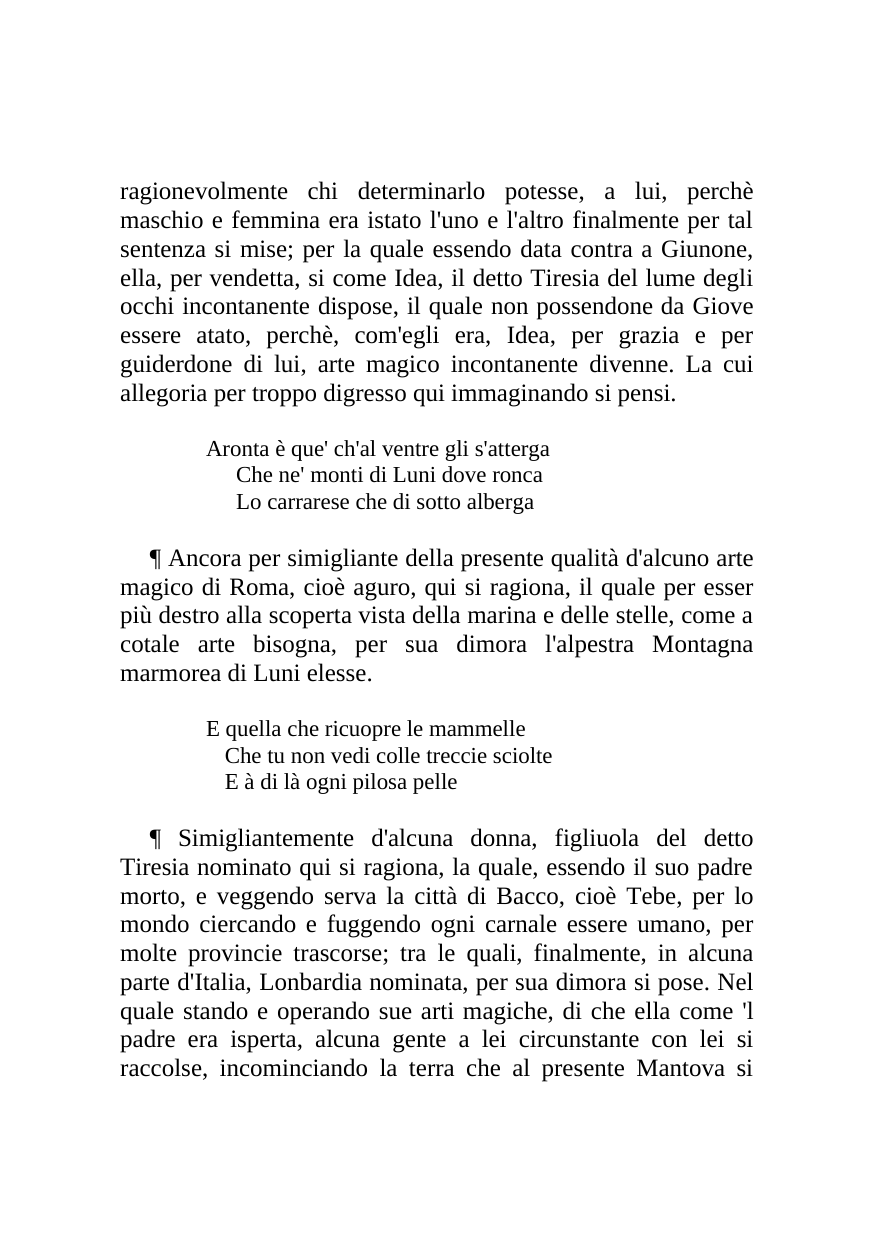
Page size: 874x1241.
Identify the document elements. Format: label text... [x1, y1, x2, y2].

text Che ne' monti di Luni dove ronca [195, 462, 754, 488]
text E quella che ricuopre le mammelle [176, 716, 754, 742]
text ragionevolmente chi determinarlo potesse, a lui, perchè maschio e femmina era istato l'uno e l'altro finalmente per tal sentenza si mise; per la quale essendo data contra a Giunone, ella, per vendetta, si come Idea, il detto Tiresia del lume degli occhi incontanente dispose, il quale non possendone da Giove essere atato, perchè, com'egli era, Idea, per grazia e per guiderdone di lui, arte magico incontanente divenne. La cui allegoria per troppo digresso qui immaginando si pensi. [120, 176, 754, 406]
text E à di là ogni pilosa pelle [195, 768, 754, 794]
text ¶ Ancora per simigliante della presente qualità d'alcuno arte magico di Roma, cioè aguro, qui si ragiona, il quale per esser più destro alla scoperta vista della marina e delle stelle, come a cotale arte bisogna, per sua dimora l'alpestra Montagna marmorea di Luni elesse. [120, 543, 754, 687]
text Aronta è que' ch'al ventre gli s'atterga [176, 435, 754, 462]
text ¶ Simigliantemente d'alcuna donna, figliuola del detto Tiresia nominato qui si ragiona, la quale, essendo il suo padre morto, e veggendo serva la città di Bacco, cioè Tebe, per lo mondo ciercando e fuggendo ogni carnale essere umano, per molte provincie trascorse; tra le quali, finalmente, in alcuna parte d'Italia, Lonbardia nominata, per sua dimora si pose. Nel quale stando e operando sue arti magiche, di che ella come 'l padre era isperta, alcuna gente a lei circunstante con lei si raccolse, incominciando la terra che al presente Mantova si [120, 823, 754, 1082]
text Lo carrarese che di sotto alberga [195, 488, 754, 514]
text Che tu non vedi colle treccie sciolte [195, 742, 754, 768]
